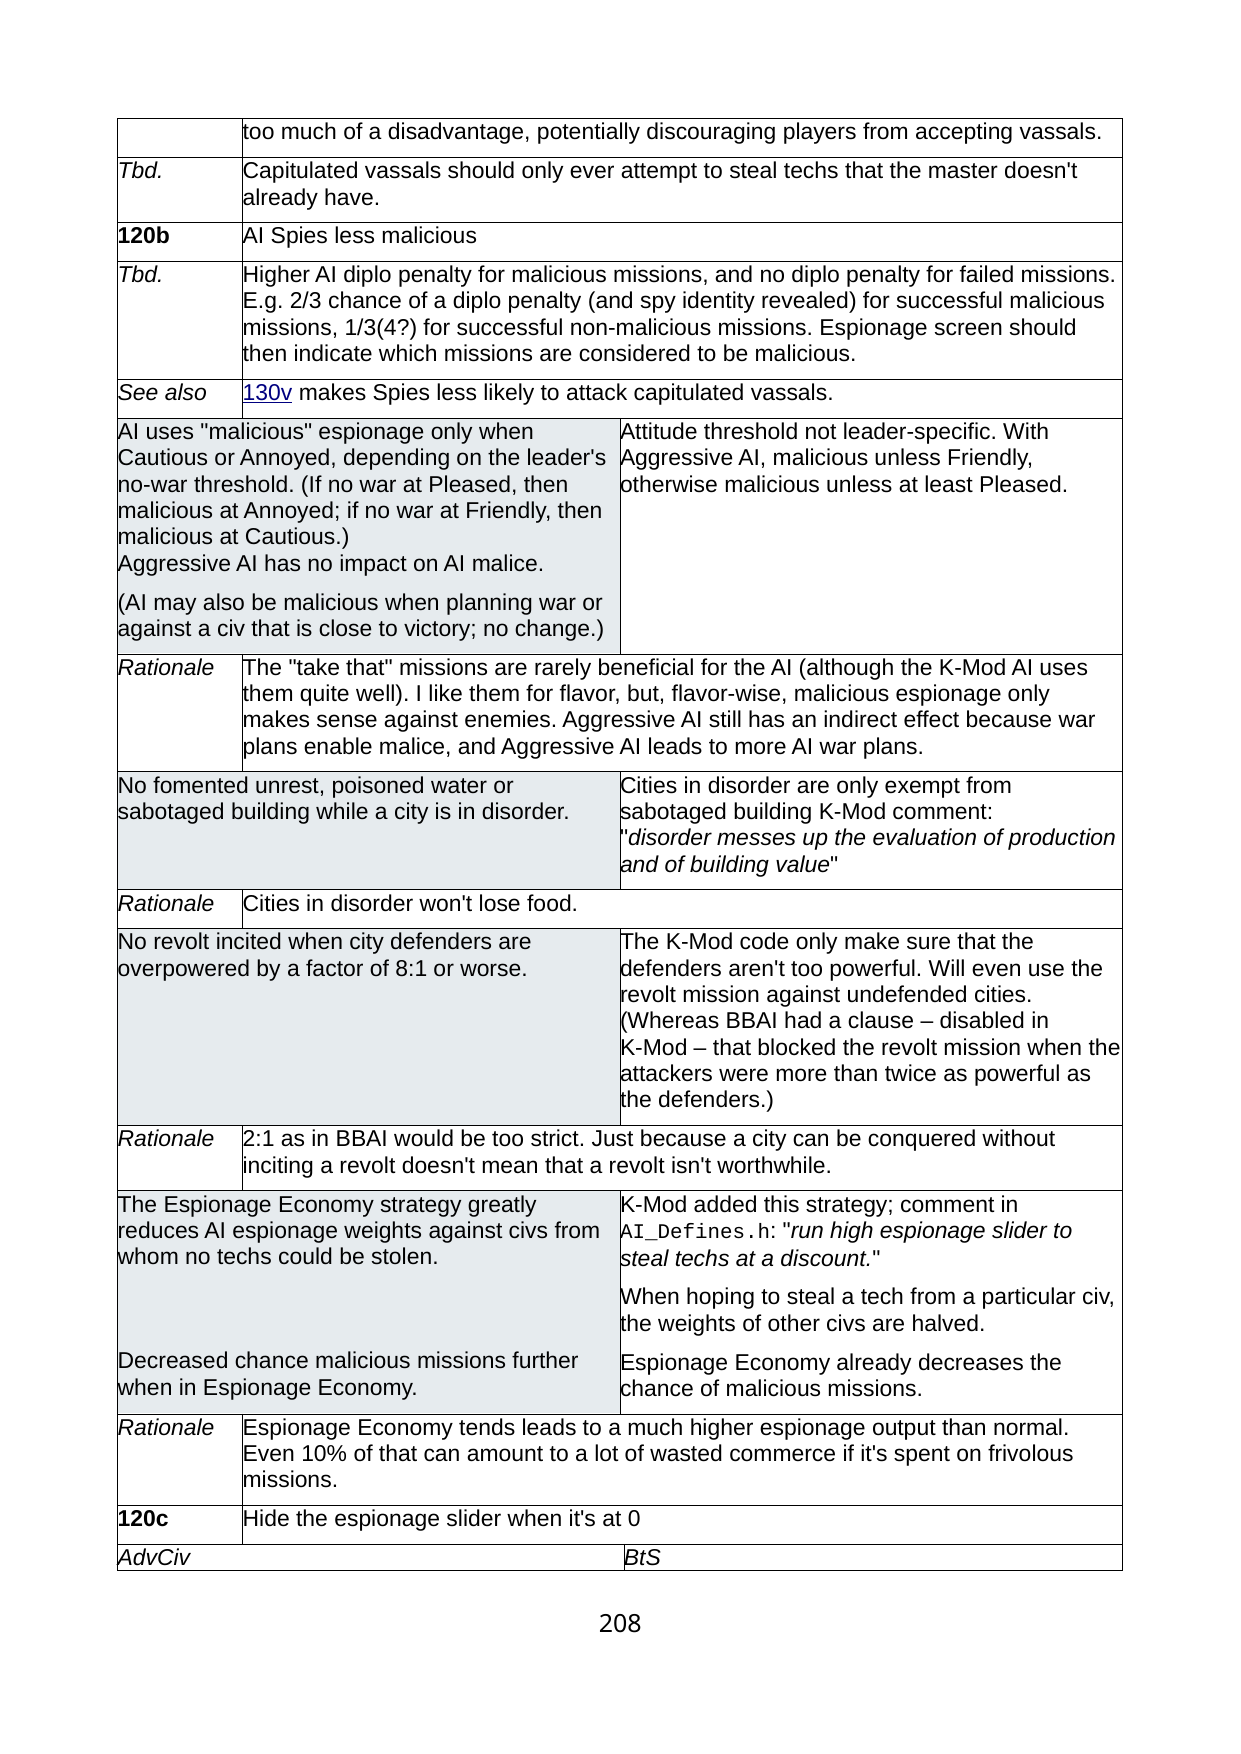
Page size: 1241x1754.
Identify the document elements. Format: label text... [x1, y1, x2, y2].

table_cell AdvCiv [118, 1545, 624, 1570]
table_cell No fomented unrest, poisoned water or sabotaged building while a city is in disorder. [118, 772, 620, 889]
table_cell Cities in disorder won't lose food. [243, 890, 1122, 928]
table_cell K-Mod added this strategy; comment in AI_Defines.h: "run high espionage slider to steal techs at a discount." When hoping to steal a tech from a particular civ, the weights of other civs are halved. Espionage Economy already decreases the chance of malicious missions. [621, 1191, 1122, 1413]
table_cell 2:1 as in BBAI would be too strict. Just because a city can be conquered without inciting a revolt doesn't mean that a revolt isn't worthwhile. [243, 1126, 1122, 1190]
table_cell The K-Mod code only make sure that the defenders aren't too powerful. Will even use the revolt mission against undefended cities. (Whereas BBAI had a clause – disabled in K‑Mod – that blocked the revolt mission when the attackers were more than twice as powerful as the defenders.) [621, 929, 1122, 1125]
table_cell 130v makes Spies less likely to attack capitulated vassals. [243, 380, 1122, 418]
table_cell The Espionage Economy strategy greatly reduces AI espionage weights against civs from whom no techs could be stolen. Decreased chance malicious missions further when in Espionage Economy. [118, 1191, 620, 1413]
table_cell The "take that" missions are rarely beneficial for the AI (although the K-Mod AI uses them quite well). I like them for flavor, but, flavor-wise, malicious espionage only makes sense against enemies. Aggressive AI still has an indirect effect because war plans enable malice, and Aggressive AI leads to more AI war plans. [243, 655, 1122, 771]
table_cell Capitulated vassals should only ever attempt to steal techs that the master doesn't already have. [243, 158, 1122, 222]
table_cell AI Spies less malicious [243, 223, 1122, 261]
table_cell [118, 119, 242, 157]
table_cell 120b [118, 223, 242, 261]
table_cell too much of a disadvantage, potentially discouraging players from accepting vassals. [243, 119, 1122, 157]
table_cell See also [118, 380, 242, 418]
table_cell AI uses "malicious" espionage only when Cautious or Annoyed, depending on the leader's no-war threshold. (If no war at Pleased, then malicious at Annoyed; if no war at Friendly, then malicious at Cautious.) Aggressive AI has no impact on AI malice. (AI may also be malicious when planning war or against a civ that is close to victory; no change.) [118, 419, 620, 653]
table_cell No revolt incited when city defenders are overpowered by a factor of 8:1 or worse. [118, 929, 620, 1125]
table_cell Rationale [118, 655, 242, 771]
table_cell Tbd. [118, 158, 242, 222]
table_cell Cities in disorder are only exempt from sabotaged building K-Mod comment: "disorder messes up the evaluation of production and of building value" [621, 772, 1122, 889]
table_cell Rationale [118, 1415, 242, 1505]
table_cell Rationale [118, 1126, 242, 1190]
table_cell Espionage Economy tends leads to a much higher espionage output than normal. Even 10% of that can amount to a lot of wasted commerce if it's spent on frivolous missions. [243, 1415, 1122, 1505]
table_cell Attitude threshold not leader-specific. With Aggressive AI, malicious unless Friendly, otherwise malicious unless at least Pleased. [621, 419, 1122, 653]
table_cell Tbd. [118, 262, 242, 379]
table_cell Hide the espionage slider when it's at 0 [243, 1506, 1122, 1544]
table_cell Rationale [118, 890, 242, 928]
table_cell 120c [118, 1506, 242, 1544]
table_cell Higher AI diplo penalty for malicious missions, and no diplo penalty for failed missions. E.g. 2/3 chance of a diplo penalty (and spy identity revealed) for successful malicious missions, 1/3(4?) for successful non-malicious missions. Espionage screen should then indicate which missions are considered to be malicious. [243, 262, 1122, 379]
table_cell BtS [625, 1545, 1122, 1570]
